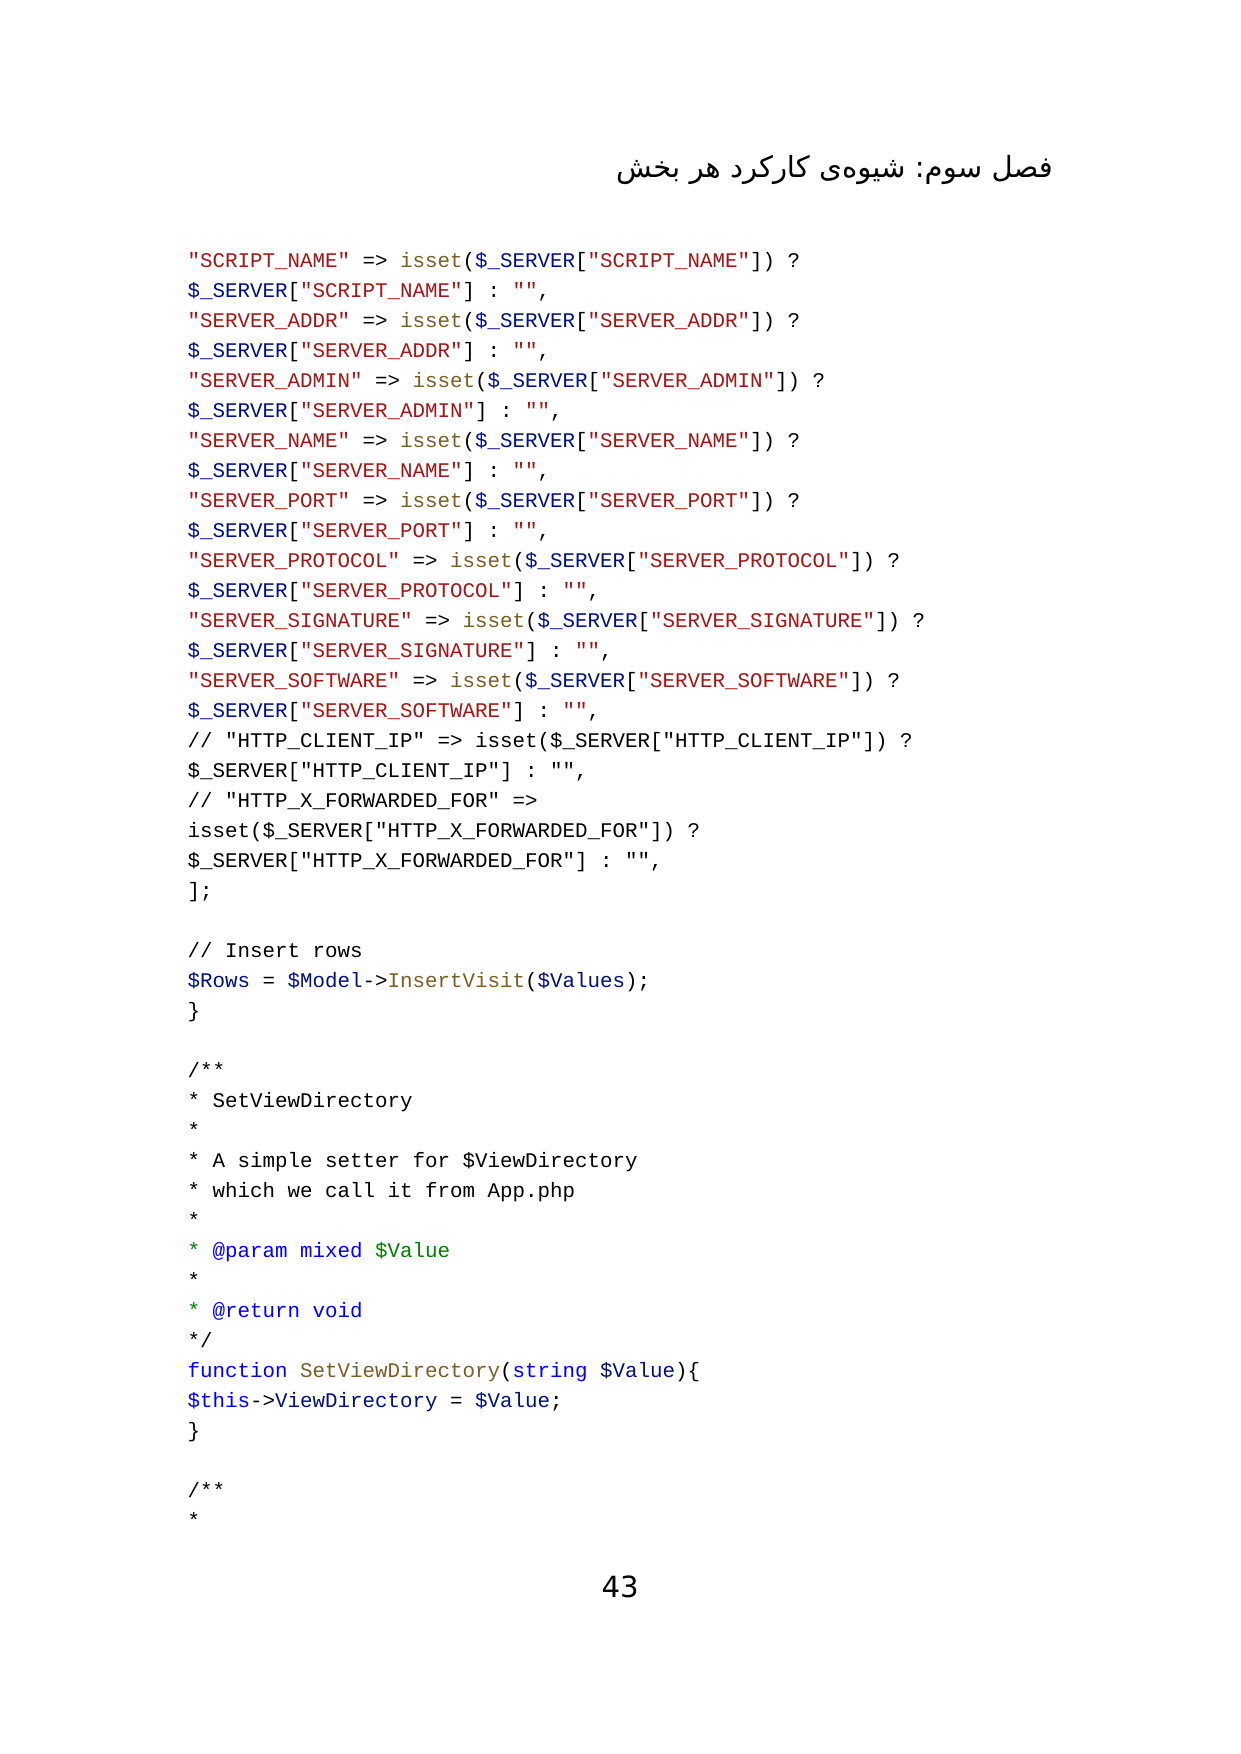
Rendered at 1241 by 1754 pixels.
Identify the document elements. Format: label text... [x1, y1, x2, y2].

text /** [187, 1054, 1053, 1084]
text * @return void [187, 1294, 1053, 1324]
text "SCRIPT_NAME" => isset($_SERVER["SCRIPT_NAME"]) ? $_SERVER["SCRIPT_NAME"] : "", [187, 244, 1053, 304]
text * A simple setter for $ViewDirectory [187, 1144, 1053, 1174]
text // "HTTP_CLIENT_IP" => isset($_SERVER["HTTP_CLIENT_IP"]) ? $_SERVER["HTTP_CLIENT_IP"] : "", [187, 724, 1053, 784]
text // Insert rows [187, 934, 1053, 964]
text * [187, 1114, 1053, 1144]
text * [187, 1504, 1053, 1534]
text $Rows = $Model->InsertVisit($Values); [187, 964, 1053, 994]
text "SERVER_SOFTWARE" => isset($_SERVER["SERVER_SOFTWARE"]) ? $_SERVER["SERVER_SOFTWARE"] : "", [187, 664, 1053, 724]
text * which we call it from App.php [187, 1174, 1053, 1204]
text * [187, 1264, 1053, 1294]
text "SERVER_ADDR" => isset($_SERVER["SERVER_ADDR"]) ? $_SERVER["SERVER_ADDR"] : "", [187, 304, 1053, 364]
text "SERVER_ADMIN" => isset($_SERVER["SERVER_ADMIN"]) ? $_SERVER["SERVER_ADMIN"] : "", [187, 364, 1053, 424]
text "SERVER_PROTOCOL" => isset($_SERVER["SERVER_PROTOCOL"]) ? $_SERVER["SERVER_PROTOCOL"] : "", [187, 544, 1053, 604]
text function SetViewDirectory(string $Value){ [187, 1354, 1053, 1384]
text $this->ViewDirectory = $Value; [187, 1384, 1053, 1414]
text * SetViewDirectory [187, 1084, 1053, 1114]
text "SERVER_SIGNATURE" => isset($_SERVER["SERVER_SIGNATURE"]) ? $_SERVER["SERVER_SIGNATURE"] : "", [187, 604, 1053, 664]
text "SERVER_PORT" => isset($_SERVER["SERVER_PORT"]) ? $_SERVER["SERVER_PORT"] : "", [187, 484, 1053, 544]
text // "HTTP_X_FORWARDED_FOR" => isset($_SERVER["HTTP_X_FORWARDED_FOR"]) ? $_SERVER["HTTP_X_FORWARDED_FOR"] : "", [187, 784, 1053, 874]
text ]; [187, 874, 1053, 904]
text * @param mixed $Value [187, 1234, 1053, 1264]
text * [187, 1204, 1053, 1234]
text "SERVER_NAME" => isset($_SERVER["SERVER_NAME"]) ? $_SERVER["SERVER_NAME"] : "", [187, 424, 1053, 484]
text /** [187, 1474, 1053, 1504]
text */ [187, 1324, 1053, 1354]
text } [187, 1414, 1053, 1444]
text } [187, 994, 1053, 1024]
